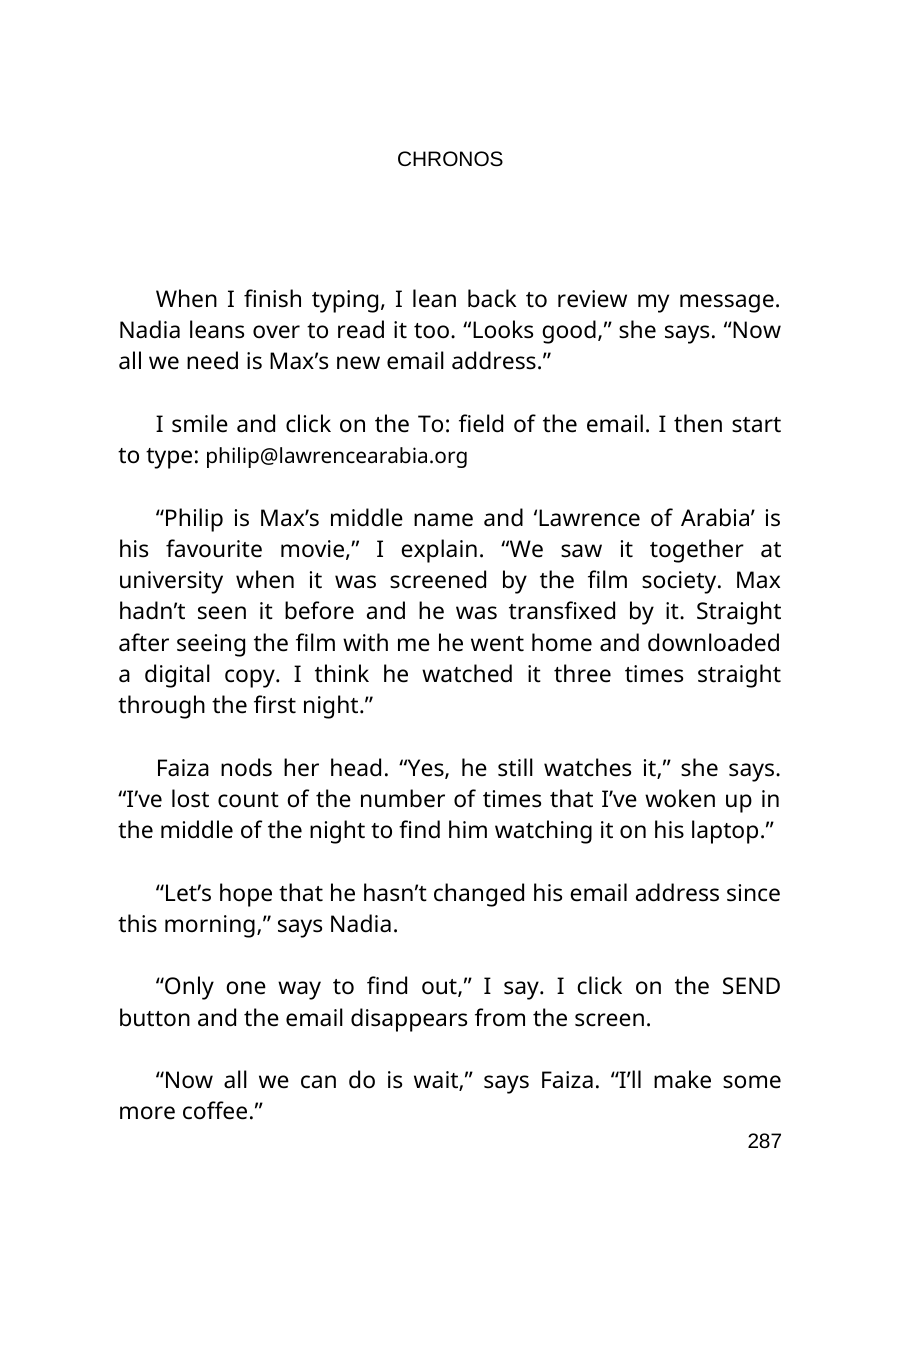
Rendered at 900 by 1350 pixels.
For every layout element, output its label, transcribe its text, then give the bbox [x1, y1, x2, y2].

text “Philip is Max’s middle name and ‘Lawrence of Arabia’ is his favourite movie,” I explain. “We saw it together at university when it was screened by the film society. Max hadn’t seen it before and he was transfixed by it. Straight after seeing the film with me he went home and downloaded a digital copy. I think he watched it three times straight through the first night.” [118, 501, 782, 720]
text “Let’s hope that he hasn’t changed his email address since this morning,” says Nadia. [118, 876, 782, 939]
text When I finish typing, I lean back to review my message. Nadia leans over to read it too. “Looks good,” she says. “Now all we need is Max’s new email address.” [118, 283, 782, 376]
text “Now all we can do is wait,” says Faiza. “I’ll make some more coffee.” [118, 1064, 782, 1126]
text Faiza nods her head. “Yes, he still watches it,” she says. “I’ve lost count of the number of times that I’ve woken up in the middle of the night to find him watching it on his laptop.” [118, 751, 782, 845]
text “Only one way to find out,” I say. I click on the SEND button and the email disappears from the screen. [118, 970, 782, 1033]
text I smile and click on the To: field of the email. I then start to type: philip@lawrencearabia.org [118, 408, 782, 470]
